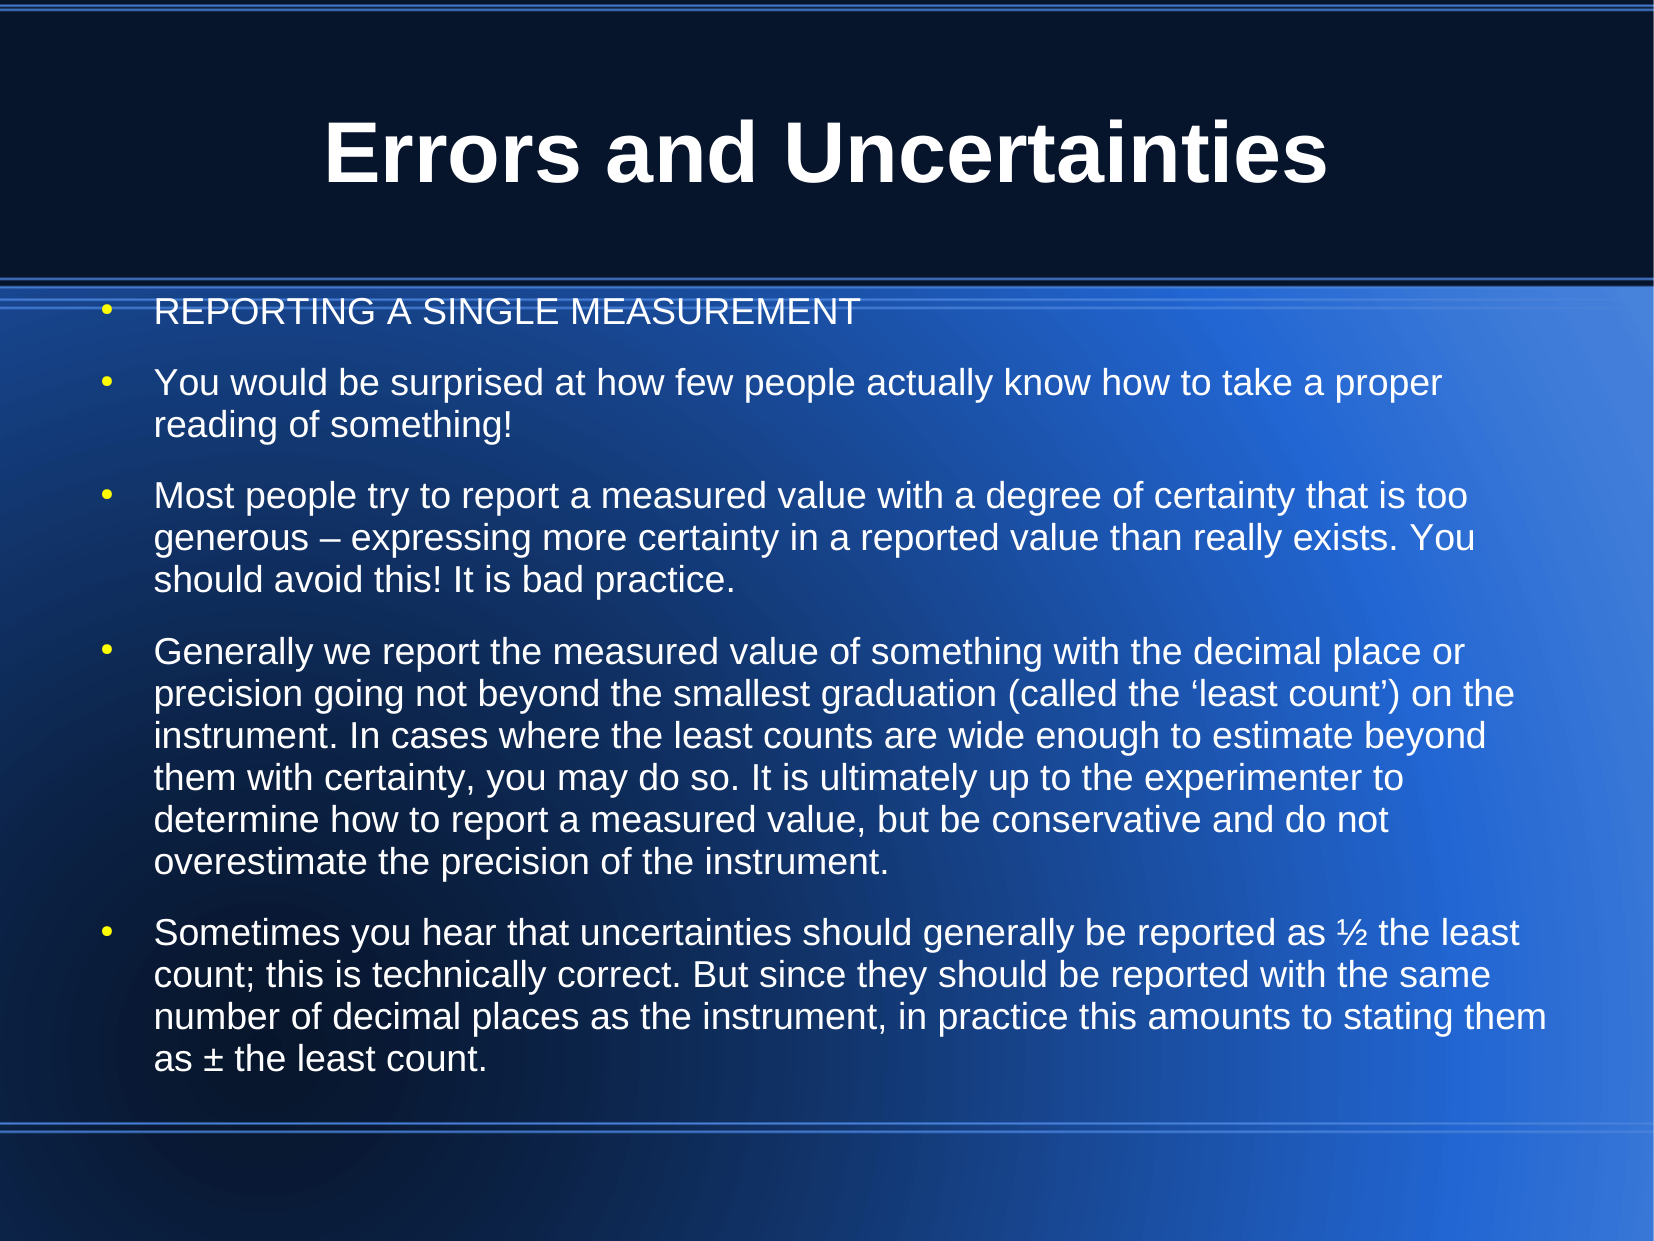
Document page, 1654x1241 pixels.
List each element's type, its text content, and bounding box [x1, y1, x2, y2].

list REPORTING A SINGLE MEASUREMENT You would be surprised at how few people actually know how to take a proper reading of something! Most people try to report a measured value with a degree of certainty that is too generous – expressing more certainty in a reported value than really exists. You should avoid this! It is bad practice. Generally we report the measured value of something with the decimal place or precision going not beyond the smallest graduation (called the ‘least count’) on the instrument. In cases where the least counts are wide enough to estimate beyond them with certainty, you may do so. It is ultimately up to the experimenter to determine how to report a measured value, but be conservative and do not overestimate the precision of the instrument. Sometimes you hear that uncertainties should generally be reported as ½ the least count; this is technically correct. But since they should be reported with the same number of decimal places as the instrument, in practice this amounts to stating them as ± the least count. [82, 290, 1571, 1157]
picture [0, 0, 1654, 1241]
title Errors and Uncertainties [82, 49, 1571, 257]
